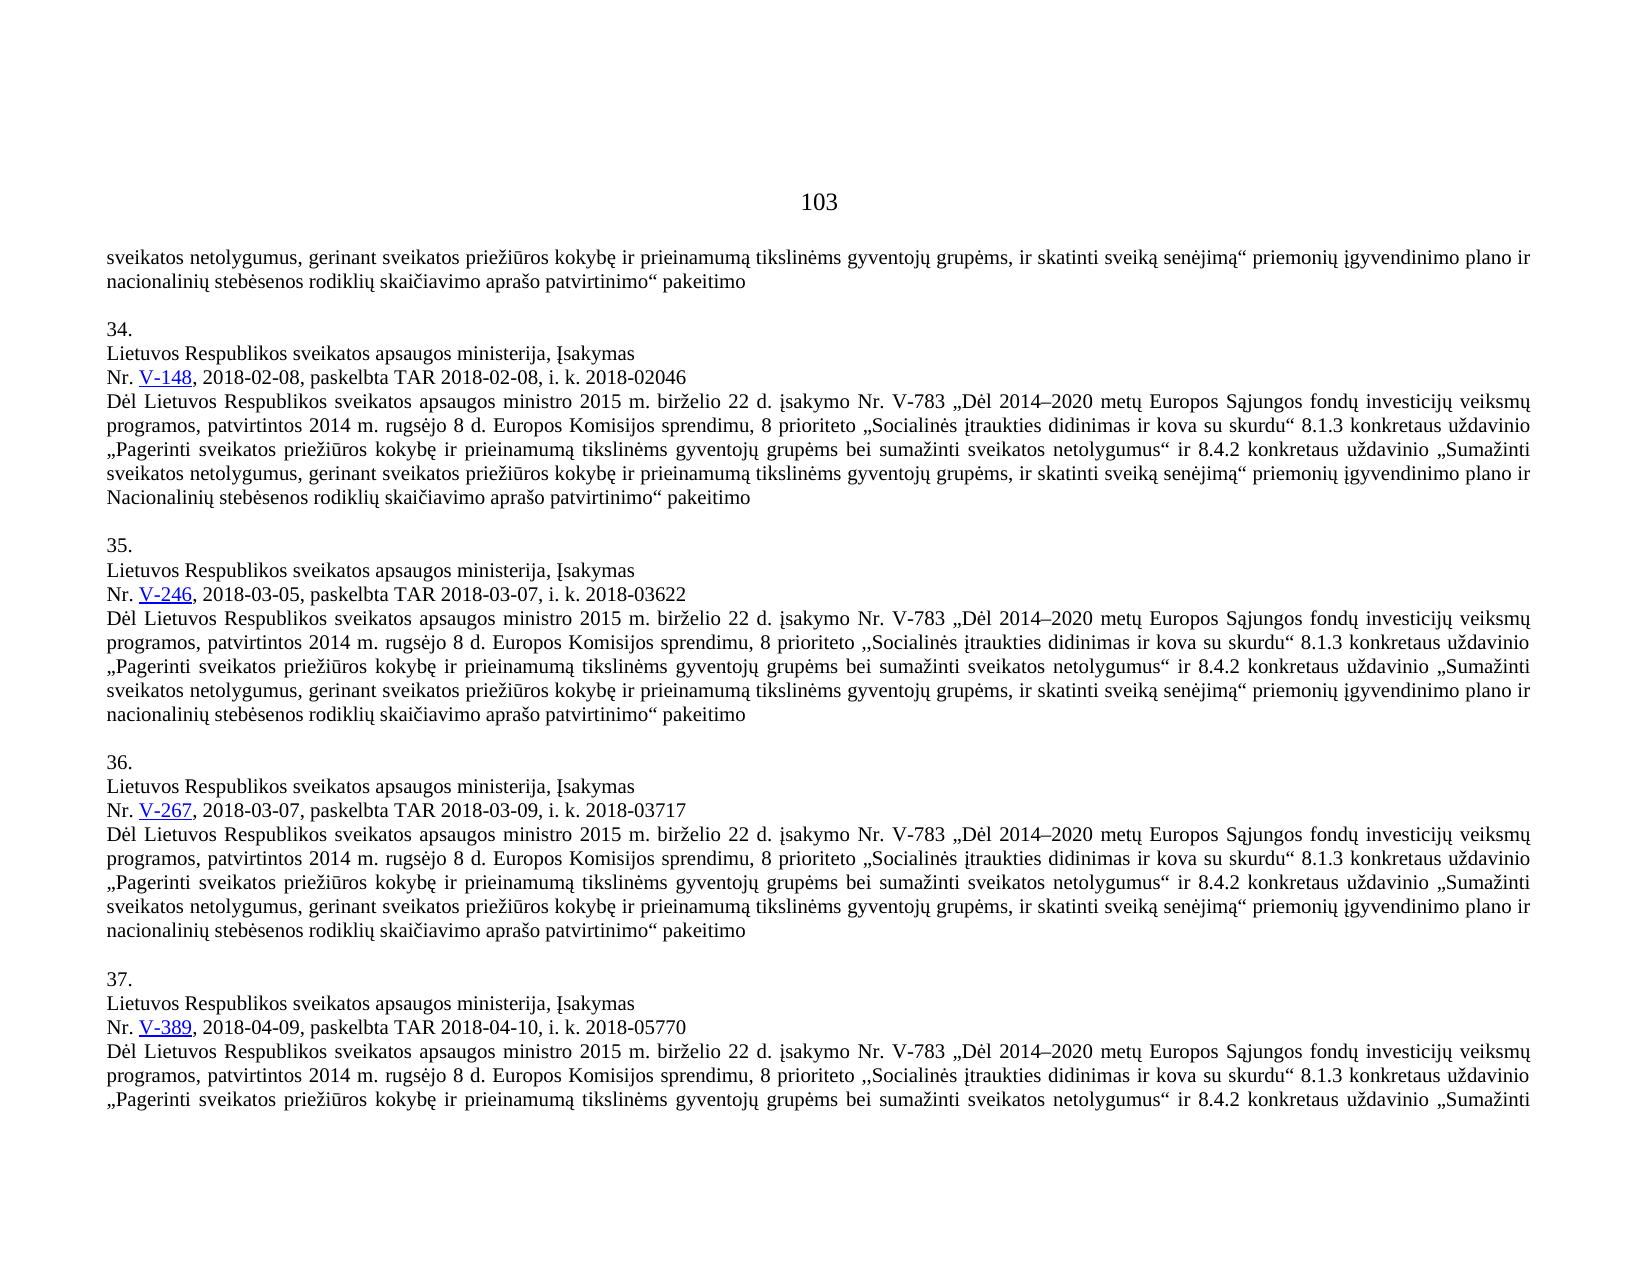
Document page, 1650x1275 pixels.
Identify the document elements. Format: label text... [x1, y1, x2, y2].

text Lietuvos Respublikos sveikatos apsaugos ministerija, Įsakymas [106, 774, 1532, 798]
text Nr. V-389, 2018-04-09, paskelbta TAR 2018-04-10, i. k. 2018-05770 [106, 1015, 1532, 1039]
text Dėl Lietuvos Respublikos sveikatos apsaugos ministro 2015 m. birželio 22 d. įsakymo Nr. V-783 „Dėl 2014–2020 metų Europos Sąjungos fondų investicijų veiksmų programos, patvirtintos 2014 m. rugsėjo 8 d. Europos Komisijos sprendimu, 8 prioriteto ,,Socialinės įtraukties didinimas ir kova su skurdu“ 8.1.3 konkretaus uždavinio „Pagerinti sveikatos priežiūros kokybę ir prieinamumą tikslinėms gyventojų grupėms bei sumažinti sveikatos netolygumus“ ir 8.4.2 konkretaus uždavinio „Sumažinti [106, 1039, 1532, 1111]
text Nr. V-267, 2018-03-07, paskelbta TAR 2018-03-09, i. k. 2018-03717 [106, 798, 1532, 822]
text 37. [106, 967, 1532, 991]
text Nr. V-246, 2018-03-05, paskelbta TAR 2018-03-07, i. k. 2018-03622 [106, 582, 1532, 606]
text Lietuvos Respublikos sveikatos apsaugos ministerija, Įsakymas [106, 557, 1532, 582]
text Dėl Lietuvos Respublikos sveikatos apsaugos ministro 2015 m. birželio 22 d. įsakymo Nr. V-783 „Dėl 2014–2020 metų Europos Sąjungos fondų investicijų veiksmų programos, patvirtintos 2014 m. rugsėjo 8 d. Europos Komisijos sprendimu, 8 prioriteto ,,Socialinės įtraukties didinimas ir kova su skurdu“ 8.1.3 konkretaus uždavinio „Pagerinti sveikatos priežiūros kokybę ir prieinamumą tikslinėms gyventojų grupėms bei sumažinti sveikatos netolygumus“ ir 8.4.2 konkretaus uždavinio „Sumažinti sveikatos netolygumus, gerinant sveikatos priežiūros kokybę ir prieinamumą tikslinėms gyventojų grupėms, ir skatinti sveiką senėjimą“ priemonių įgyvendinimo plano ir nacionalinių stebėsenos rodiklių skaičiavimo aprašo patvirtinimo“ pakeitimo [106, 606, 1532, 726]
text 35. [106, 533, 1532, 557]
text Lietuvos Respublikos sveikatos apsaugos ministerija, Įsakymas [106, 991, 1532, 1015]
text Dėl Lietuvos Respublikos sveikatos apsaugos ministro 2015 m. birželio 22 d. įsakymo Nr. V-783 „Dėl 2014–2020 metų Europos Sąjungos fondų investicijų veiksmų programos, patvirtintos 2014 m. rugsėjo 8 d. Europos Komisijos sprendimu, 8 prioriteto „Socialinės įtraukties didinimas ir kova su skurdu“ 8.1.3 konkretaus uždavinio „Pagerinti sveikatos priežiūros kokybę ir prieinamumą tikslinėms gyventojų grupėms bei sumažinti sveikatos netolygumus“ ir 8.4.2 konkretaus uždavinio „Sumažinti sveikatos netolygumus, gerinant sveikatos priežiūros kokybę ir prieinamumą tikslinėms gyventojų grupėms, ir skatinti sveiką senėjimą“ priemonių įgyvendinimo plano ir nacionalinių stebėsenos rodiklių skaičiavimo aprašo patvirtinimo“ pakeitimo [106, 822, 1532, 942]
text Lietuvos Respublikos sveikatos apsaugos ministerija, Įsakymas [106, 341, 1532, 365]
text 34. [106, 317, 1532, 341]
text sveikatos netolygumus, gerinant sveikatos priežiūros kokybę ir prieinamumą tikslinėms gyventojų grupėms, ir skatinti sveiką senėjimą“ priemonių įgyvendinimo plano ir nacionalinių stebėsenos rodiklių skaičiavimo aprašo patvirtinimo“ pakeitimo [106, 245, 1532, 293]
text Nr. V-148, 2018-02-08, paskelbta TAR 2018-02-08, i. k. 2018-02046 [106, 365, 1532, 389]
text Dėl Lietuvos Respublikos sveikatos apsaugos ministro 2015 m. birželio 22 d. įsakymo Nr. V-783 „Dėl 2014–2020 metų Europos Sąjungos fondų investicijų veiksmų programos, patvirtintos 2014 m. rugsėjo 8 d. Europos Komisijos sprendimu, 8 prioriteto „Socialinės įtraukties didinimas ir kova su skurdu“ 8.1.3 konkretaus uždavinio „Pagerinti sveikatos priežiūros kokybę ir prieinamumą tikslinėms gyventojų grupėms bei sumažinti sveikatos netolygumus“ ir 8.4.2 konkretaus uždavinio „Sumažinti sveikatos netolygumus, gerinant sveikatos priežiūros kokybę ir prieinamumą tikslinėms gyventojų grupėms, ir skatinti sveiką senėjimą“ priemonių įgyvendinimo plano ir Nacionalinių stebėsenos rodiklių skaičiavimo aprašo patvirtinimo“ pakeitimo [106, 389, 1532, 509]
text 36. [106, 750, 1532, 774]
